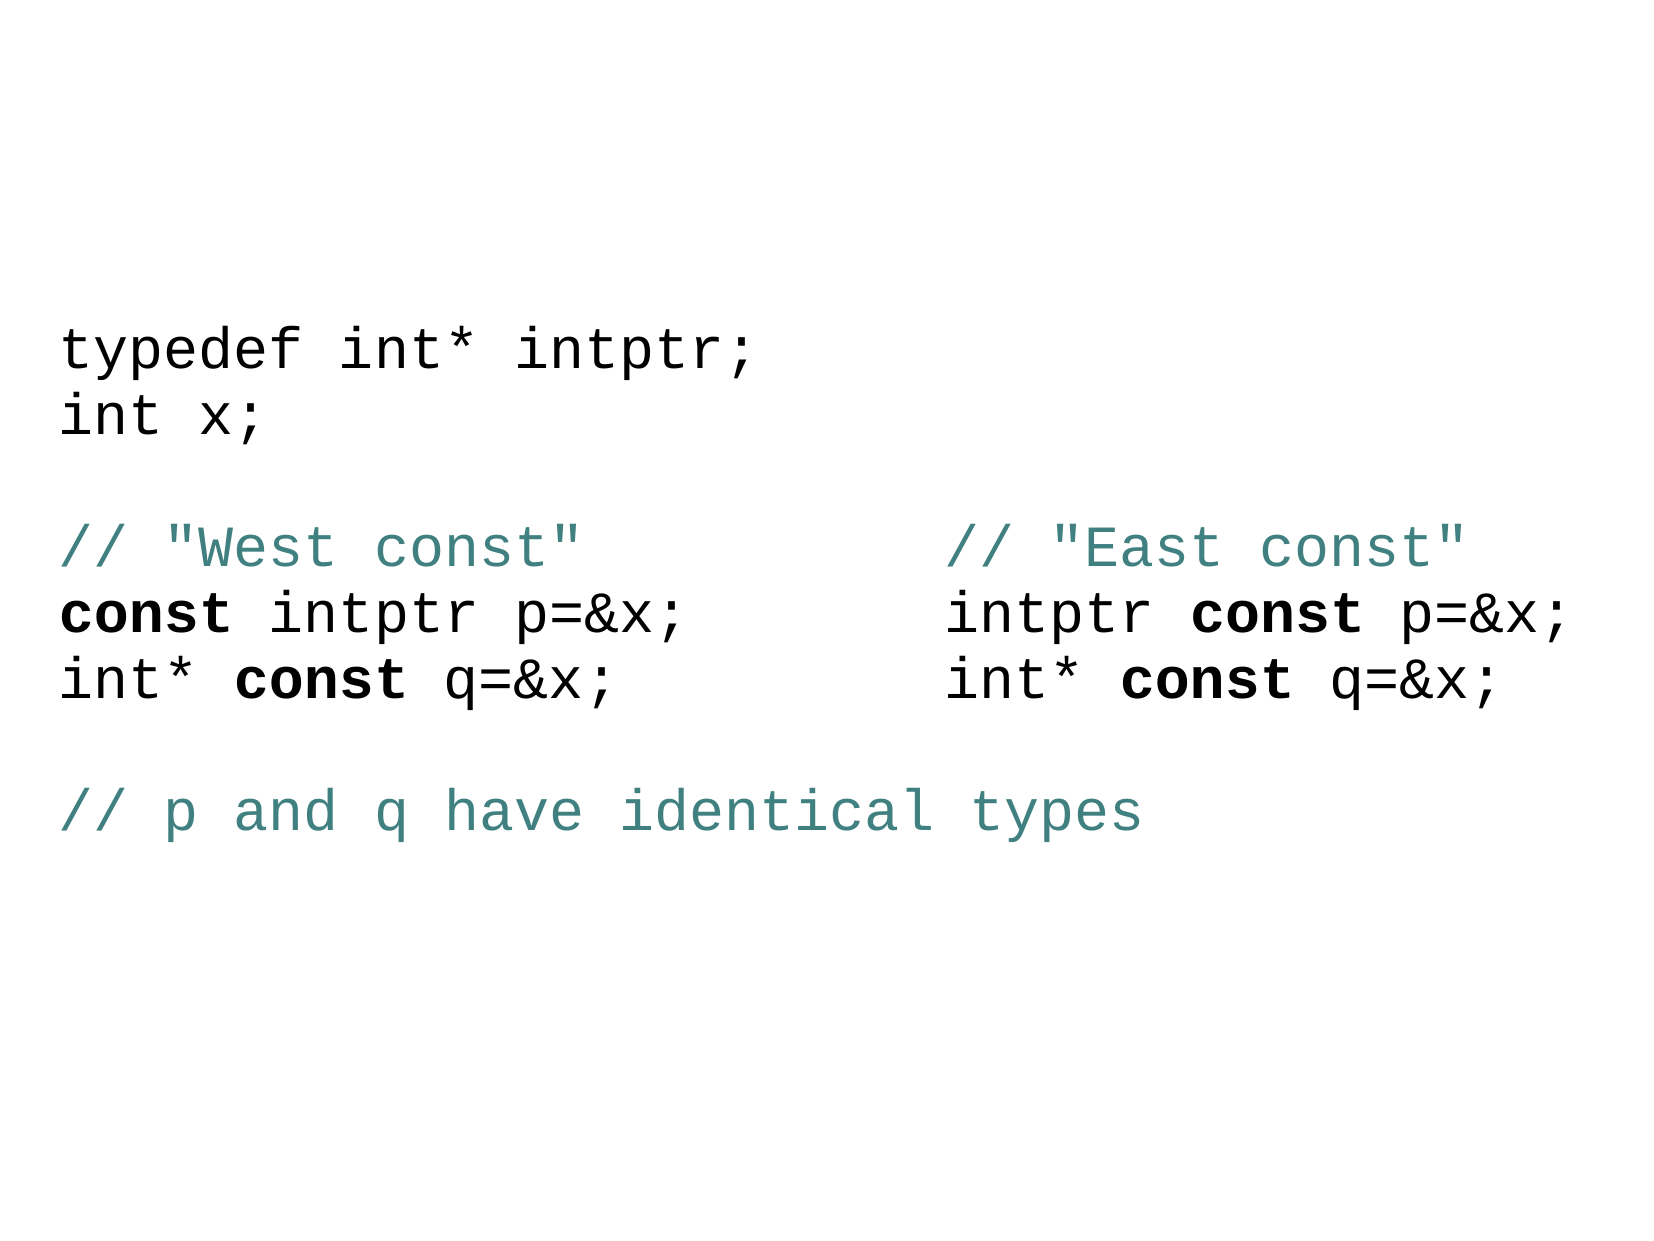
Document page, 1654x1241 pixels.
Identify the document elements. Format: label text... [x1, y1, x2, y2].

subtitle typedef int* intptr; int x; // "West const" // "East const" const intptr p=&x; intptr const p=&x; int* const q=&x; int* const q=&x; // p and q have identical types [59, 121, 1630, 1179]
